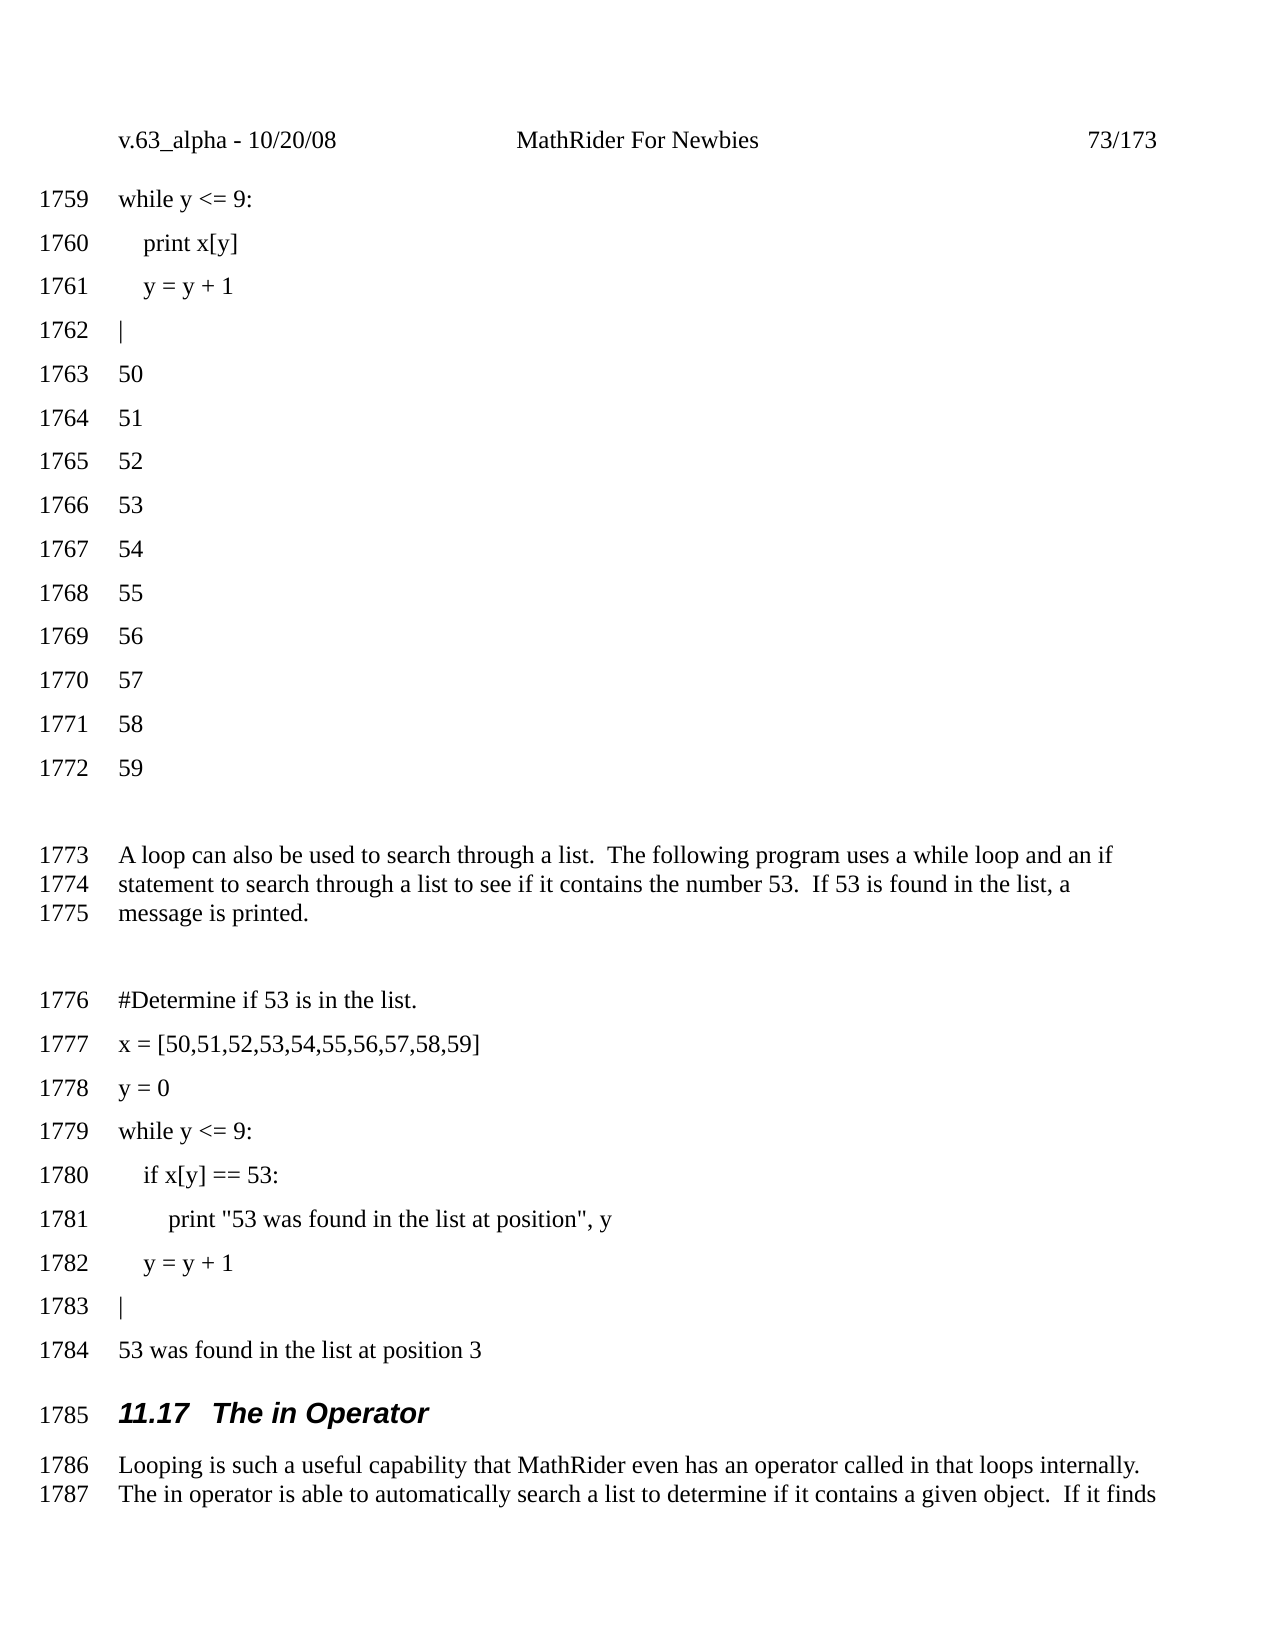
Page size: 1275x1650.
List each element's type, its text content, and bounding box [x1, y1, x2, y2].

text x = [50,51,52,53,54,55,56,57,58,59] [118, 1029, 1157, 1058]
text #Determine if 53 is in the list. [118, 985, 1157, 1014]
text 56 [118, 621, 1157, 650]
text y = y + 1 [118, 271, 1157, 300]
text print "53 was found in the list at position", y [118, 1204, 1157, 1233]
text if x[y] == 53: [118, 1160, 1157, 1189]
text A loop can also be used to search through a list. The following program uses a while loop and an if statement to search through a list to see if it contains the number 53. If 53 is found in the list, a message is printed. [118, 840, 1157, 926]
text 55 [118, 578, 1157, 606]
text 54 [118, 534, 1157, 563]
text 50 [118, 359, 1157, 388]
text 52 [118, 446, 1157, 475]
text 51 [118, 403, 1157, 431]
text 57 [118, 665, 1157, 694]
text | [118, 315, 1157, 344]
text y = y + 1 [118, 1248, 1157, 1276]
text while y <= 9: [118, 184, 1157, 213]
text Looping is such a useful capability that MathRider even has an operator called in that loops internally. The in operator is able to automatically search a list to determine if it contains a given object. If it finds [118, 1450, 1157, 1507]
text | [118, 1291, 1157, 1320]
text 53 was found in the list at position 3 [118, 1335, 1157, 1364]
text 59 [118, 753, 1157, 781]
text 58 [118, 709, 1157, 738]
text print x[y] [118, 228, 1157, 256]
subtitle The in Operator [118, 1396, 1157, 1430]
text y = 0 [118, 1073, 1157, 1101]
text while y <= 9: [118, 1116, 1157, 1145]
text 53 [118, 490, 1157, 519]
